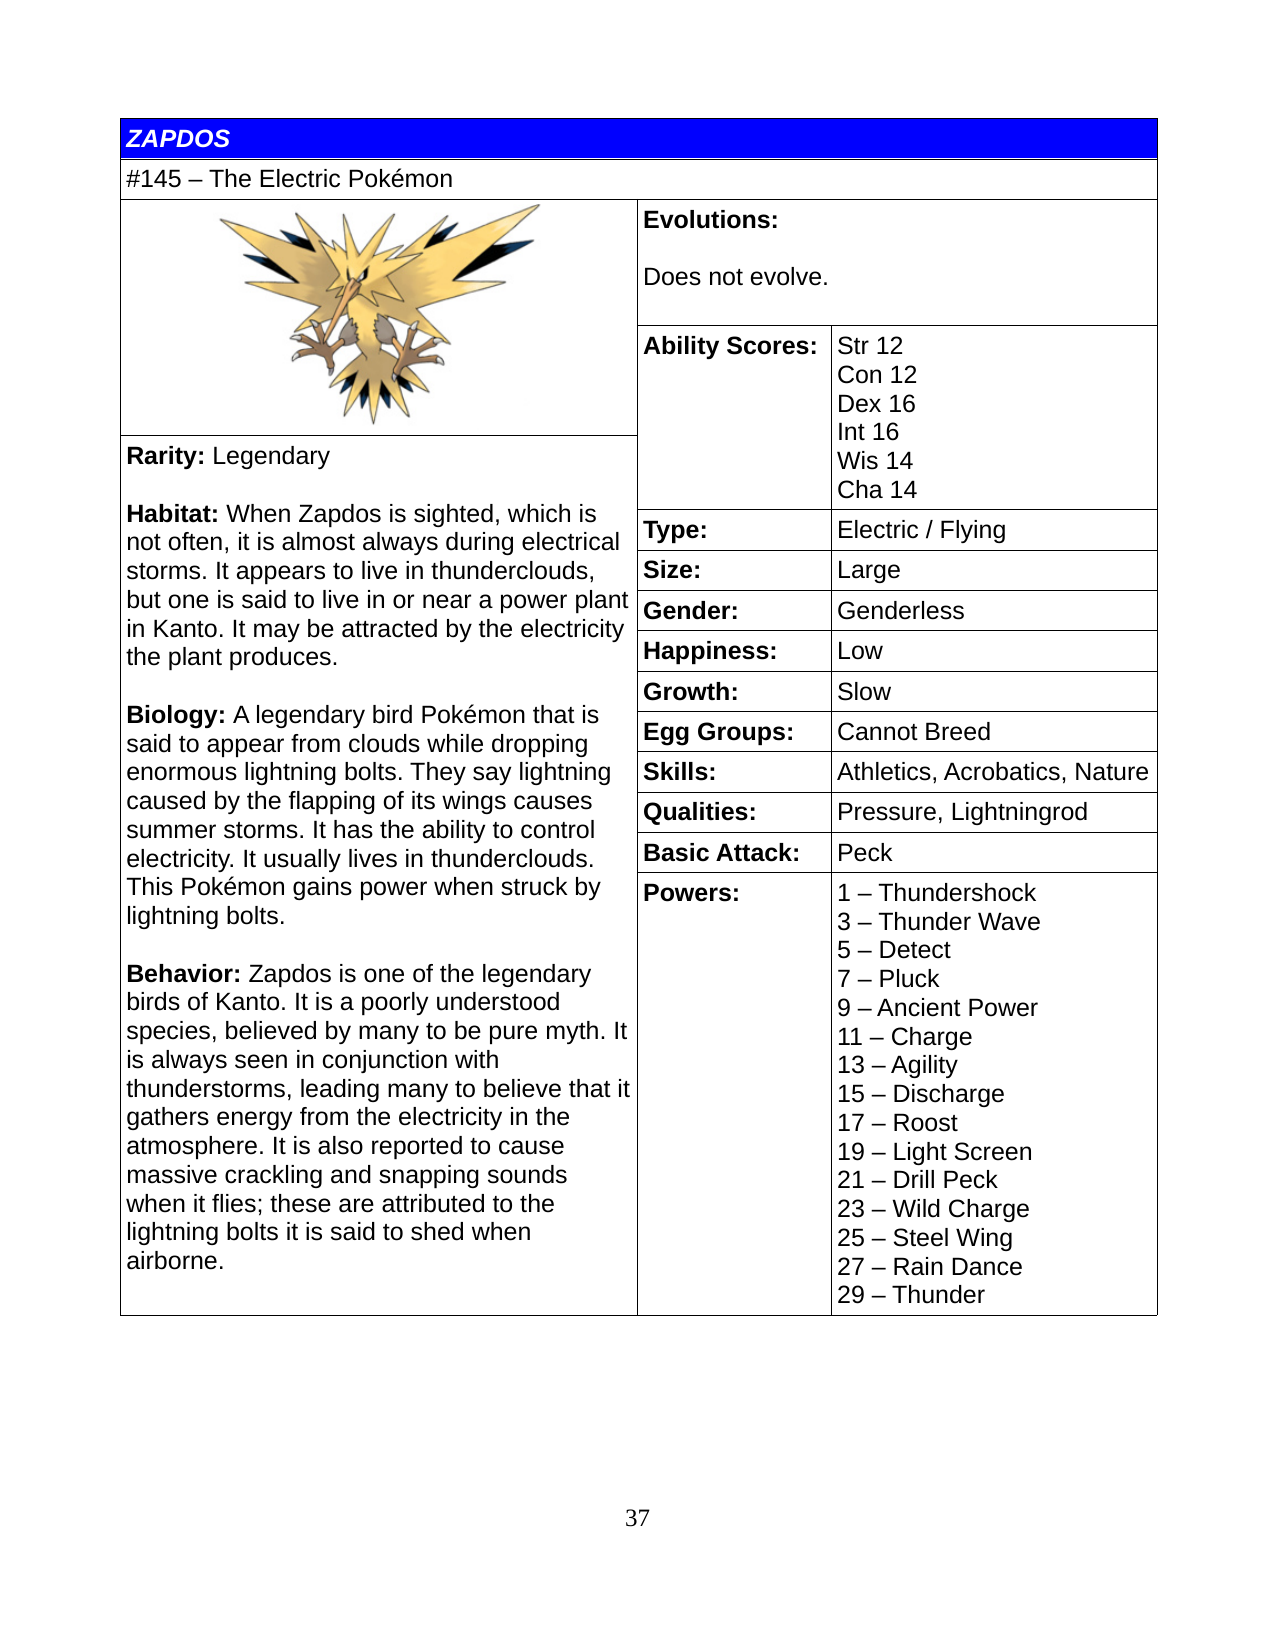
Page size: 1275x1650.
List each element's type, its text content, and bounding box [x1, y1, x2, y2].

table_cell Egg Groups: [638, 712, 831, 751]
table_cell Pressure, Lightningrod [832, 793, 1157, 832]
picture [212, 204, 545, 430]
table_cell [121, 200, 637, 435]
table_cell Size: [638, 551, 831, 590]
table_cell 1 – Thundershock 3 – Thunder Wave 5 – Detect 7 – Pluck 9 – Ancient Power 11 – Charge 13 – Agility 15 – Discharge 17 – Roost 19 – Light Screen 21 – Drill Peck 23 – Wild Charge 25 – Steel Wing 27 – Rain Dance 29 – Thunder [832, 873, 1157, 1315]
table_cell Electric / Flying [832, 510, 1157, 550]
table_cell Gender: [638, 591, 831, 630]
table_cell Evolutions: Does not evolve. [638, 200, 1157, 325]
table_cell Type: [638, 510, 831, 550]
table_cell Ability Scores: [638, 326, 831, 509]
table_cell Rarity: Legendary Habitat: When Zapdos is sighted, which is not often, it is almost always during electrical storms. It appears to live in thunderclouds, but one is said to live in or near a power plant in Kanto. It may be attracted by the electricity the plant produces. Biology: A legendary bird Pokémon that is said to appear from clouds while dropping enormous lightning bolts. They say lightning caused by the flapping of its wings causes summer storms. It has the ability to control electricity. It usually lives in thunderclouds. This Pokémon gains power when struck by lightning bolts. Behavior: Zapdos is one of the legendary birds of Kanto. It is a poorly understood species, believed by many to be pure myth. It is always seen in conjunction with thunderstorms, leading many to believe that it gathers energy from the electricity in the atmosphere. It is also reported to cause massive crackling and snapping sounds when it flies; these are attributed to the lightning bolts it is said to shed when airborne. [121, 436, 637, 1315]
table_cell Genderless [832, 591, 1157, 630]
table_cell #145 – The Electric Pokémon [121, 160, 1157, 199]
table_cell Skills: [638, 752, 831, 792]
table_cell Athletics, Acrobatics, Nature [832, 752, 1157, 792]
table_cell Cannot Breed [832, 712, 1157, 751]
table_cell Slow [832, 672, 1157, 711]
table_cell Low [832, 631, 1157, 671]
table_cell Basic Attack: [638, 833, 831, 872]
table_cell Str 12 Con 12 Dex 16 Int 16 Wis 14 Cha 14 [832, 326, 1157, 509]
table_cell Powers: [638, 873, 831, 1315]
table_cell Peck [832, 833, 1157, 872]
table_cell Large [832, 551, 1157, 590]
table_header ZAPDOS [121, 119, 1157, 158]
table_cell Qualities: [638, 793, 831, 832]
table_cell Growth: [638, 672, 831, 711]
table_cell Happiness: [638, 631, 831, 671]
